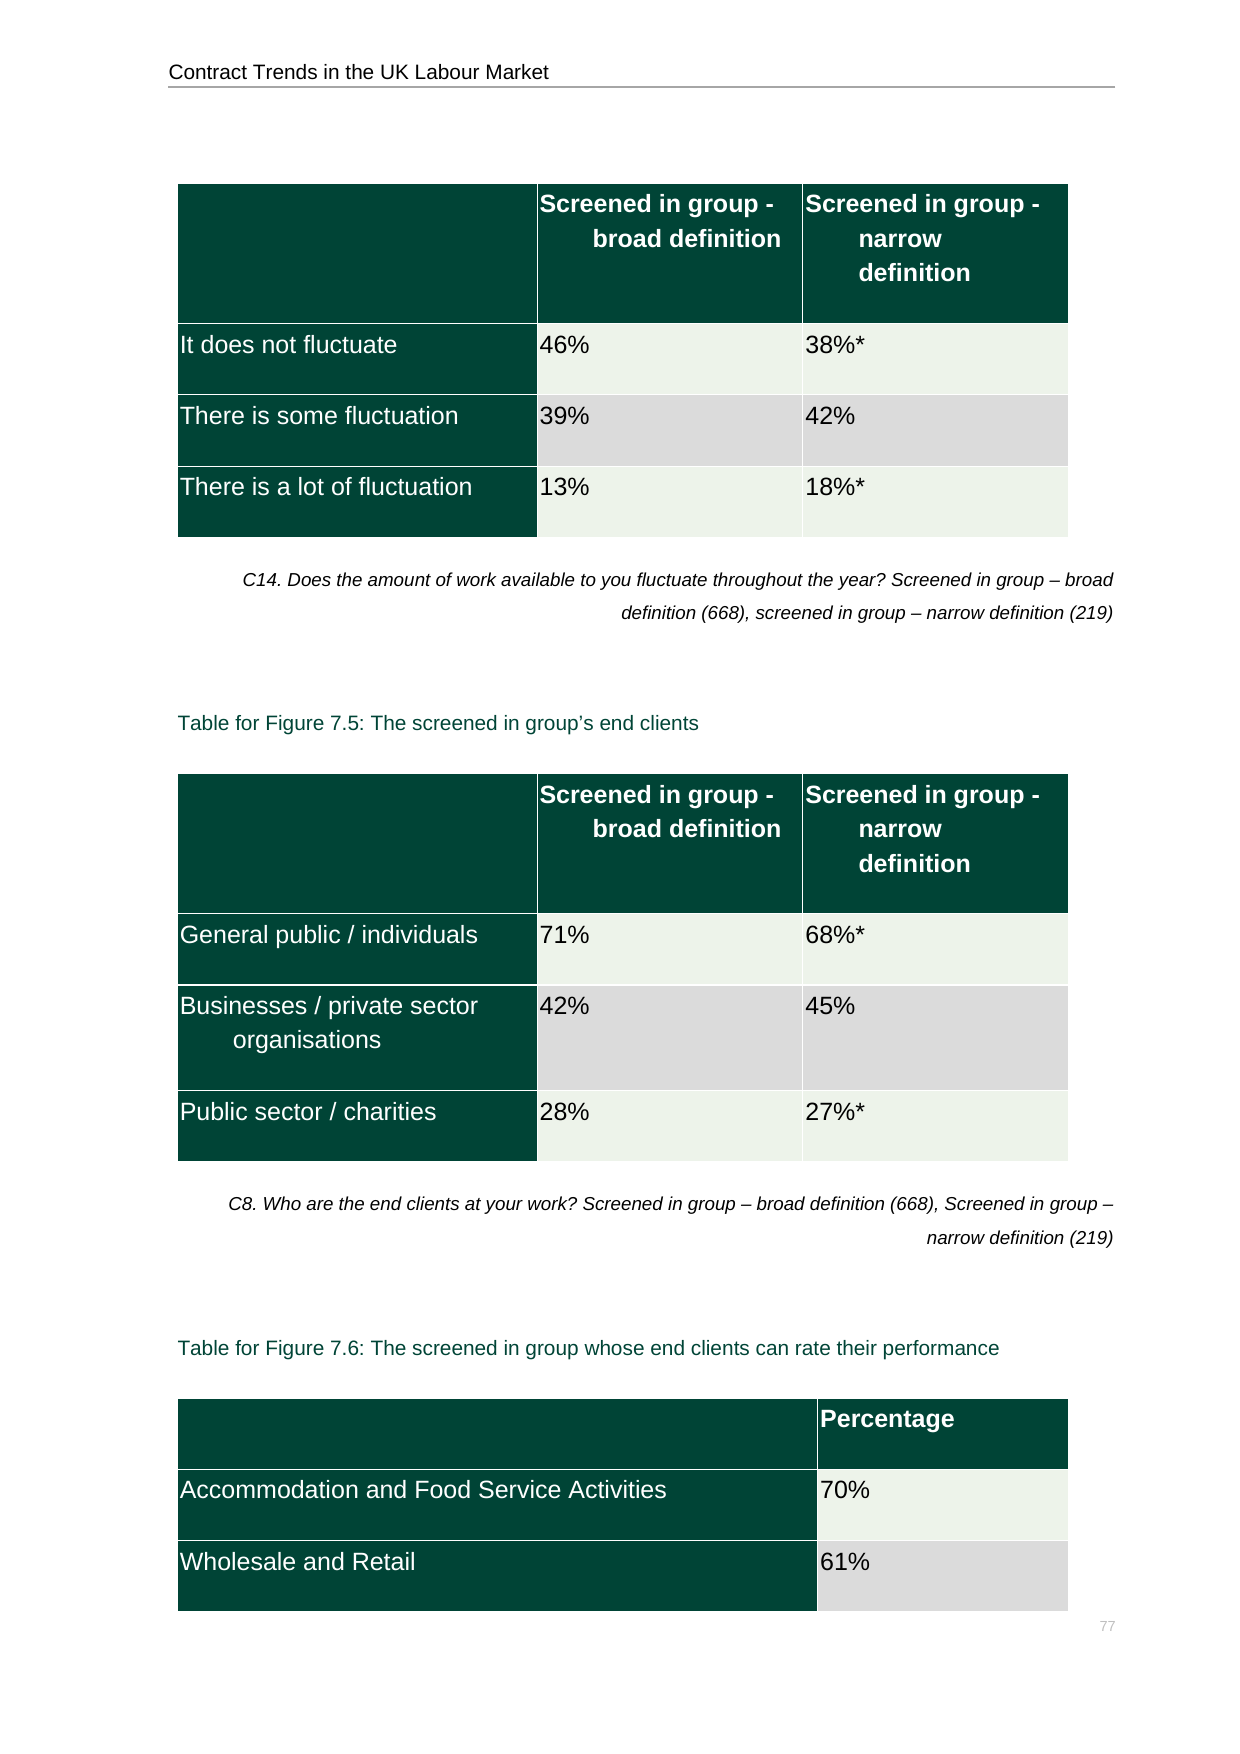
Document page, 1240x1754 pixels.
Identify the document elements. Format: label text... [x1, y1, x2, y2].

table_header Screened in group - narrow definition [803, 184, 1068, 323]
table_header [178, 774, 537, 913]
table_cell 68%* [803, 914, 1068, 984]
table_header Screened in group - narrow definition [803, 774, 1068, 913]
table_header Screened in group - broad definition [538, 774, 802, 913]
table_cell 70% [818, 1470, 1068, 1540]
table_cell 13% [538, 467, 802, 537]
table_cell There is some fluctuation [178, 395, 537, 466]
table_cell Wholesale and Retail [178, 1541, 817, 1611]
table_cell Accommodation and Food Service Activities [178, 1470, 817, 1540]
text Table for Figure 7.5: The screened in group’s end clients [177, 711, 1115, 742]
text Table for Figure 7.6: The screened in group whose end clients can rate their performance [177, 1336, 1115, 1367]
table_cell 38%* [803, 324, 1068, 394]
text C8. Who are the end clients at your work? Screened in group – broad definition (668), Screened in group – narrow definition (219) [168, 1193, 1115, 1254]
table_cell 39% [538, 395, 802, 466]
table_cell 45% [803, 986, 1068, 1090]
table_header [178, 184, 537, 323]
table_cell 28% [538, 1091, 802, 1161]
table_header [178, 1399, 817, 1469]
table_cell 46% [538, 324, 802, 394]
table_cell Businesses / private sector organisations [178, 986, 537, 1090]
table_header Percentage [818, 1399, 1068, 1469]
table_cell There is a lot of fluctuation [178, 467, 537, 537]
table_cell 61% [818, 1541, 1068, 1611]
text C14. Does the amount of work available to you fluctuate throughout the year? Screened in group – broad definition (668), screened in group – narrow definition (219) [168, 568, 1115, 629]
table_cell Public sector / charities [178, 1091, 537, 1161]
table_cell 18%* [803, 467, 1068, 537]
table_cell 42% [538, 986, 802, 1090]
table_cell General public / individuals [178, 914, 537, 984]
table_cell 71% [538, 914, 802, 984]
table_cell 42% [803, 395, 1068, 466]
table_header Screened in group - broad definition [538, 184, 802, 323]
table_cell 27%* [803, 1091, 1068, 1161]
table_cell It does not fluctuate [178, 324, 537, 394]
